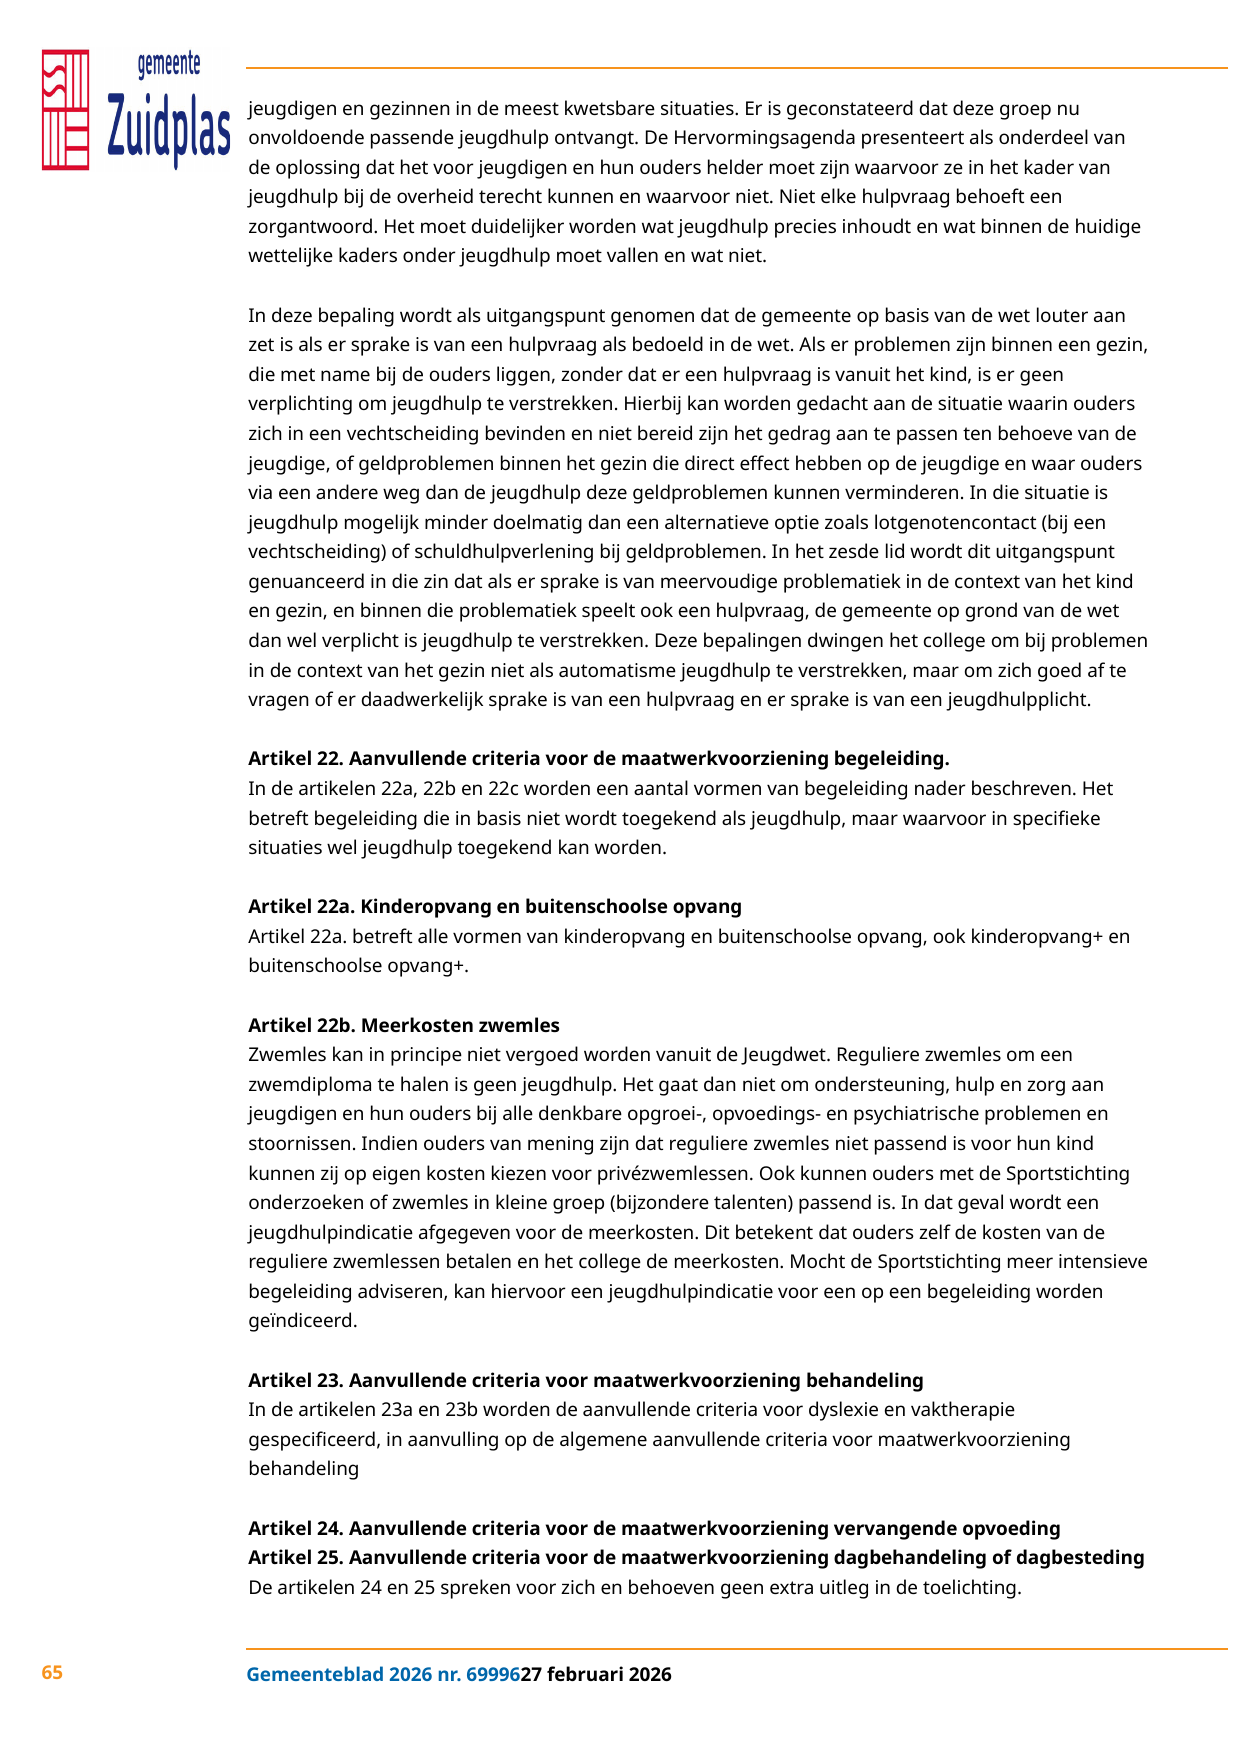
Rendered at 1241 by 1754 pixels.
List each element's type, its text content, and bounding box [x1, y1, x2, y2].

picture [41, 47, 231, 172]
text Artikel 24. Aanvullende criteria voor de maatwerkvoorziening vervangende opvoeding [248, 1515, 1152, 1541]
text Artikel 22a. betreft alle vormen van kinderopvang en buitenschoolse opvang, ook kinderopvang+ en buitenschoolse opvang+. [248, 923, 1152, 978]
text Artikel 22b. Meerkosten zwemles [248, 1012, 1152, 1038]
text jeugdigen en gezinnen in de meest kwetsbare situaties. Er is geconstateerd dat deze groep nu onvoldoende passende jeugdhulp ontvangt. De Hervormingsagenda presenteert als onderdeel van de oplossing dat het voor jeugdigen en hun ouders helder moet zijn waarvoor ze in het kader van jeugdhulp bij de overheid terecht kunnen en waarvoor niet. Niet elke hulpvraag behoeft een zorgantwoord. Het moet duidelijker worden wat jeugdhulp precies inhoudt en wat binnen de huidige wettelijke kaders onder jeugdhulp moet vallen en wat niet. [248, 95, 1152, 268]
text Zwemles kan in principe niet vergoed worden vanuit de Jeugdwet. Reguliere zwemles om een zwemdiploma te halen is geen jeugdhulp. Het gaat dan niet om ondersteuning, hulp en zorg aan jeugdigen en hun ouders bij alle denkbare opgroei-, opvoedings- en psychiatrische problemen en stoornissen. Indien ouders van mening zijn dat reguliere zwemles niet passend is voor hun kind kunnen zij op eigen kosten kiezen voor privézwemlessen. Ook kunnen ouders met de Sportstichting onderzoeken of zwemles in kleine groep (bijzondere talenten) passend is. In dat geval wordt een jeugdhulpindicatie afgegeven voor de meerkosten. Dit betekent dat ouders zelf de kosten van de reguliere zwemlessen betalen en het college de meerkosten. Mocht de Sportstichting meer intensieve begeleiding adviseren, kan hiervoor een jeugdhulpindicatie voor een op een begeleiding worden geïndiceerd. [248, 1041, 1152, 1333]
text Artikel 22a. Kinderopvang en buitenschoolse opvang [248, 893, 1152, 919]
text Artikel 23. Aanvullende criteria voor maatwerkvoorziening behandeling [248, 1367, 1152, 1393]
text In de artikelen 22a, 22b en 22c worden een aantal vormen van begeleiding nader beschreven. Het betreft begeleiding die in basis niet wordt toegekend als jeugdhulp, maar waarvoor in specifieke situaties wel jeugdhulp toegekend kan worden. [248, 775, 1152, 860]
text Artikel 25. Aanvullende criteria voor de maatwerkvoorziening dagbehandeling of dagbesteding [248, 1544, 1152, 1570]
text De artikelen 24 en 25 spreken voor zich en behoeven geen extra uitleg in de toelichting. [248, 1574, 1152, 1600]
text In de artikelen 23a en 23b worden de aanvullende criteria voor dyslexie en vaktherapie gespecificeerd, in aanvulling op de algemene aanvullende criteria voor maatwerkvoorziening behandeling [248, 1396, 1152, 1481]
text In deze bepaling wordt als uitgangspunt genomen dat de gemeente op basis van de wet louter aan zet is als er sprake is van een hulpvraag als bedoeld in de wet. Als er problemen zijn binnen een gezin, die met name bij de ouders liggen, zonder dat er een hulpvraag is vanuit het kind, is er geen verplichting om jeugdhulp te verstrekken. Hierbij kan worden gedacht aan de situatie waarin ouders zich in een vechtscheiding bevinden en niet bereid zijn het gedrag aan te passen ten behoeve van de jeugdige, of geldproblemen binnen het gezin die direct effect hebben op de jeugdige en waar ouders via een andere weg dan de jeugdhulp deze geldproblemen kunnen verminderen. In die situatie is jeugdhulp mogelijk minder doelmatig dan een alternatieve optie zoals lotgenotencontact (bij een vechtscheiding) of schuldhulpverlening bij geldproblemen. In het zesde lid wordt dit uitgangspunt genuanceerd in die zin dat als er sprake is van meervoudige problematiek in de context van het kind en gezin, en binnen die problematiek speelt ook een hulpvraag, de gemeente op grond van de wet dan wel verplicht is jeugdhulp te verstrekken. Deze bepalingen dwingen het college om bij problemen in de context van het gezin niet als automatisme jeugdhulp te verstrekken, maar om zich goed af te vragen of er daadwerkelijk sprake is van een hulpvraag en er sprake is van een jeugdhulpplicht. [248, 302, 1152, 712]
text Artikel 22. Aanvullende criteria voor de maatwerkvoorziening begeleiding. [248, 746, 1152, 771]
